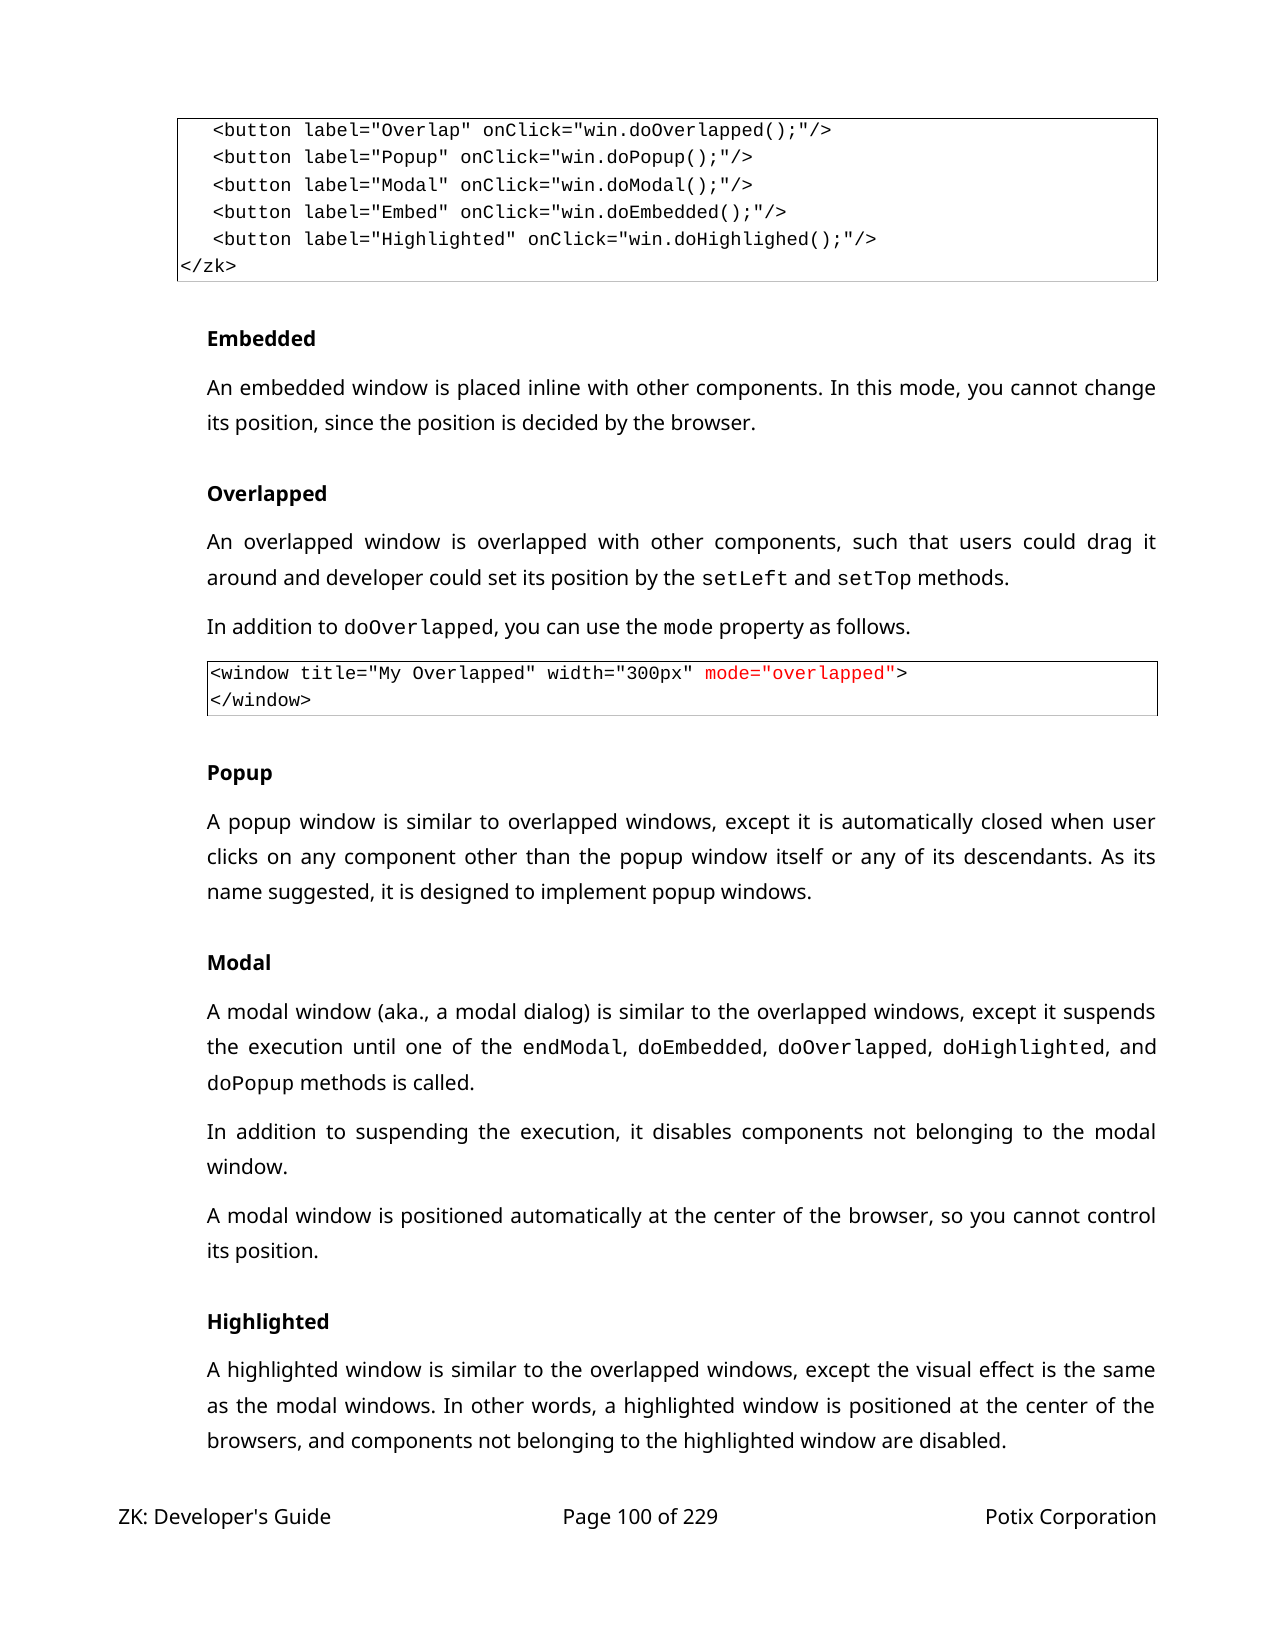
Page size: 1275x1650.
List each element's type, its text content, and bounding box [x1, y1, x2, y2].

text <button label="Modal" onClick="win.doModal();"/> [178, 172, 1157, 197]
subtitle Highlighted [207, 1307, 1157, 1335]
text A highlighted window is similar to the overlapped windows, except the visual effect is the same as the modal windows. In other words, a highlighted window is positioned at the center of the browsers, and components not belonging to the highlighted window are disabled. [207, 1356, 1157, 1454]
subtitle Overlapped [207, 479, 1157, 507]
subtitle Popup [207, 758, 1157, 786]
text An embedded window is placed inline with other components. In this mode, you cannot change its position, since the position is decided by the browser. [207, 373, 1157, 436]
text </zk> [178, 254, 1157, 281]
text </window> [208, 688, 1157, 715]
text <button label="Popup" onClick="win.doPopup();"/> [178, 145, 1157, 169]
text An overlapped window is overlapped with other components, such that users could drag it around and developer could set its position by the setLeft and setTop methods. [207, 527, 1157, 591]
text A popup window is similar to overlapped windows, except it is automatically closed when user clicks on any component other than the popup window itself or any of its descendants. As its name suggested, it is designed to implement popup windows. [207, 807, 1157, 906]
subtitle Modal [207, 948, 1157, 976]
text <button label="Highlighted" onClick="win.doHighlighed();"/> [178, 227, 1157, 251]
text A modal window is positioned automatically at the center of the browser, so you cannot control its position. [207, 1201, 1157, 1264]
text In addition to doOverlapped, you can use the mode property as follows. [207, 612, 1157, 640]
text <window title="My Overlapped" width="300px" mode="overlapped"> [208, 662, 1157, 685]
text A modal window (aka., a modal dialog) is similar to the overlapped windows, except it suspends the execution until one of the endModal, doEmbedded, doOverlapped, doHighlighted, and doPopup methods is called. [207, 997, 1157, 1096]
text <button label="Embed" onClick="win.doEmbedded();"/> [178, 200, 1157, 224]
text In addition to suspending the execution, it disables components not belonging to the modal window. [207, 1117, 1157, 1180]
text <button label="Overlap" onClick="win.doOverlapped();"/> [178, 119, 1157, 142]
subtitle Embedded [207, 324, 1157, 352]
